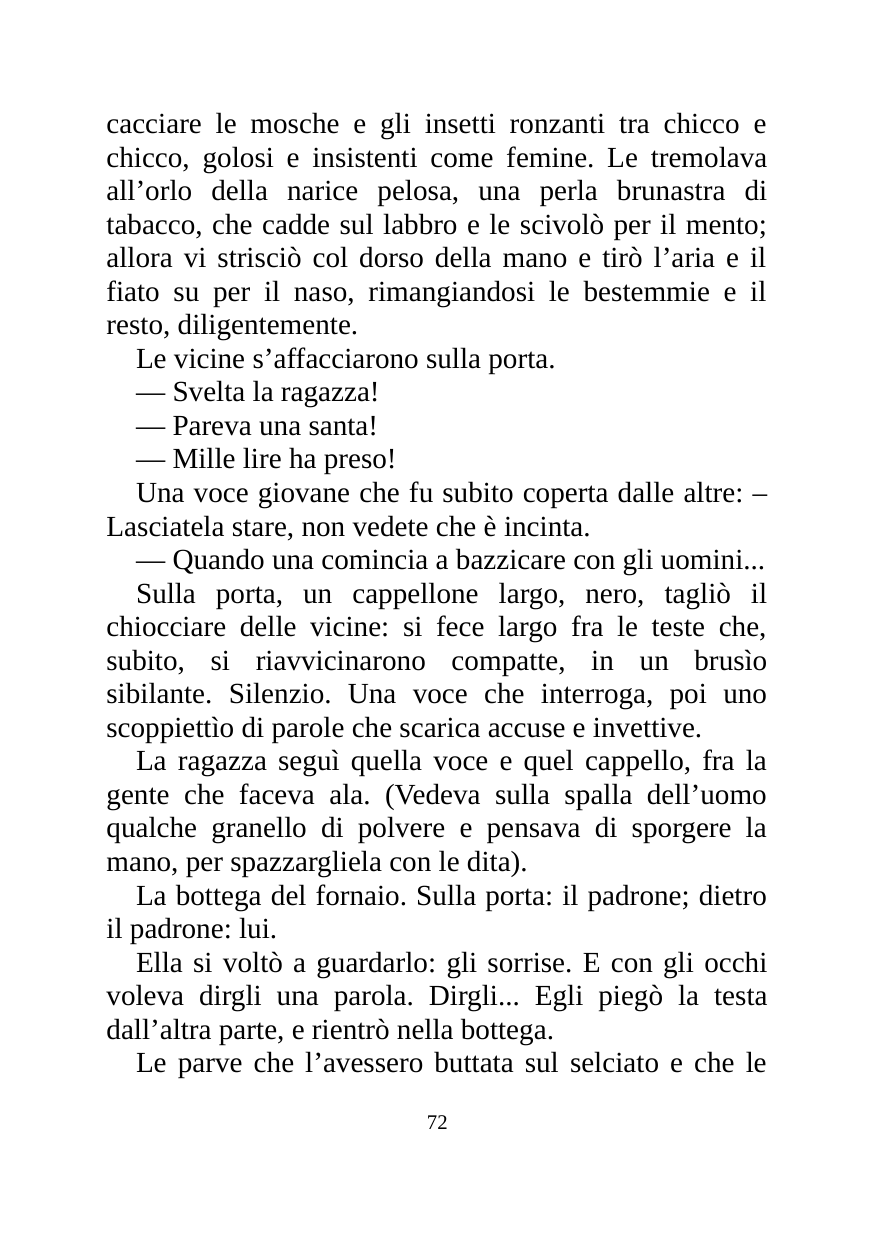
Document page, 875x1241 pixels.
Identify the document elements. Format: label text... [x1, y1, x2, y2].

text — Pareva una santa! [106, 408, 768, 442]
text cacciare le mosche e gli insetti ronzanti tra chicco e chicco, golosi e insistenti come femine. Le tremolava all’orlo della narice pelosa, una perla brunastra di tabacco, che cadde sul labbro e le scivolò per il mento; allora vi strisciò col dorso della mano e tirò l’aria e il fiato su per il naso, rimangiandosi le bestemmie e il resto, diligentemente. [106, 106, 768, 341]
text Una voce giovane che fu subito coperta dalle altre: – Lasciatela stare, non vedete che è incinta. [106, 475, 768, 542]
text La bottega del fornaio. Sulla porta: il padrone; dietro il padrone: lui. [106, 878, 768, 945]
text Sulla porta, un cappellone largo, nero, tagliò il chiocciare delle vicine: si fece largo fra le teste che, subito, si riavvicinarono compatte, in un brusìo sibilante. Silenzio. Una voce che interroga, poi uno scoppiettìo di parole che scarica accuse e invettive. [106, 576, 768, 743]
text — Quando una comincia a bazzicare con gli uomini... [106, 542, 768, 576]
text Le vicine s’affacciarono sulla porta. [106, 341, 768, 374]
text Le parve che l’avessero buttata sul selciato e che le [106, 1045, 768, 1079]
text Ella si voltò a guardarlo: gli sorrise. E con gli occhi voleva dirgli una parola. Dirgli... Egli piegò la testa dall’altra parte, e rientrò nella bottega. [106, 945, 768, 1045]
text — Mille lire ha preso! [106, 442, 768, 475]
text — Svelta la ragazza! [106, 374, 768, 408]
text La ragazza seguì quella voce e quel cappello, fra la gente che faceva ala. (Vedeva sulla spalla dell’uomo qualche granello di polvere e pensava di sporgere la mano, per spazzargliela con le dita). [106, 743, 768, 878]
